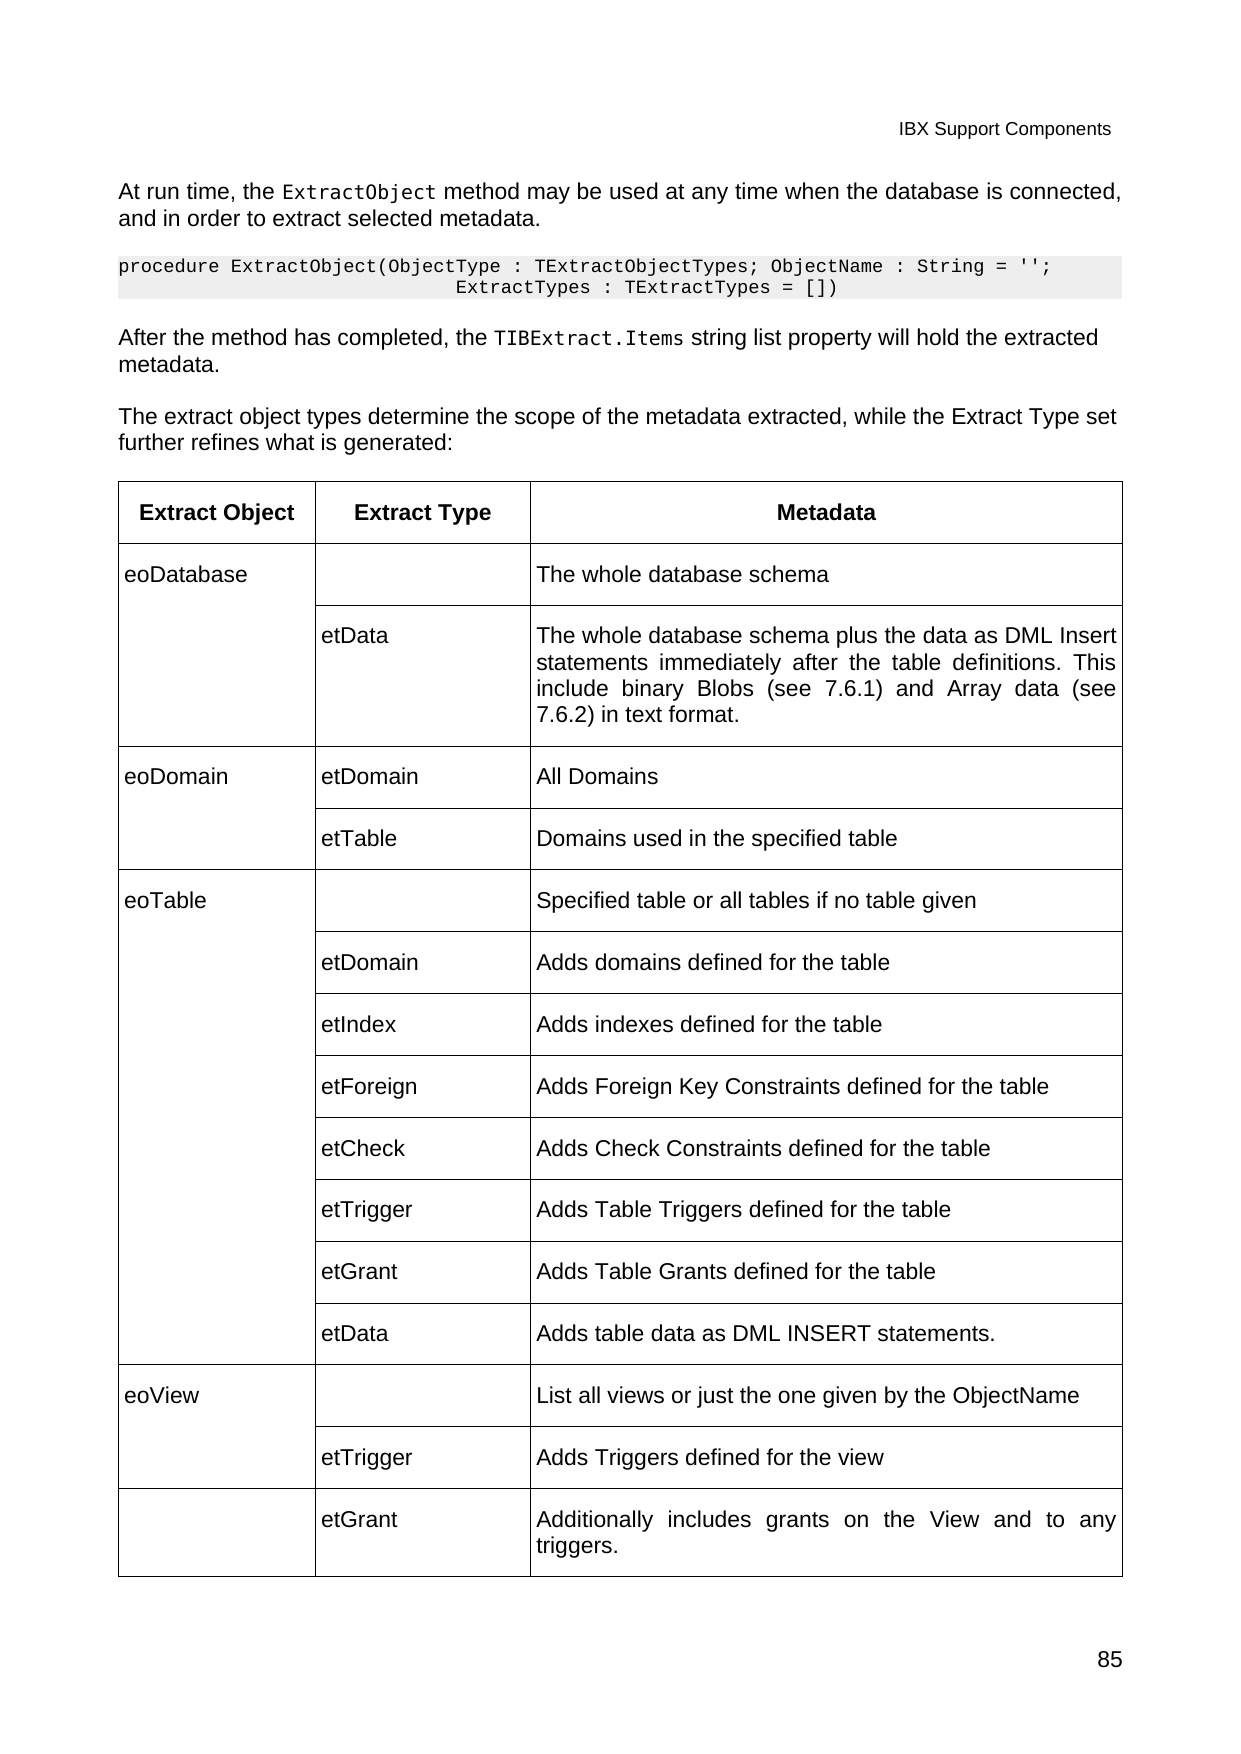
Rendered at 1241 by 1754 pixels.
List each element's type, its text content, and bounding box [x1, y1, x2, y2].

table_cell etTrigger [316, 1180, 530, 1241]
table_cell Domains used in the specified table [531, 809, 1122, 869]
table_cell etCheck [316, 1118, 530, 1179]
table_cell eoDatabase [119, 544, 315, 746]
table_cell etData [316, 606, 530, 746]
table_cell etDomain [316, 932, 530, 993]
table_cell Adds table data as DML INSERT statements. [531, 1304, 1122, 1364]
text At run time, the ExtractObject method may be used at any time when the database is connected, and in order to extract selected metadata. [118, 178, 1122, 231]
table_cell etForeign [316, 1056, 530, 1117]
table_cell The whole database schema plus the data as DML Insert statements immediately after the table definitions. This include binary Blobs (see 7.6.1) and Array data (see 7.6.2) in text format. [531, 606, 1122, 746]
table_cell [119, 1489, 315, 1576]
table_cell eoView [119, 1365, 315, 1488]
table_cell Additionally includes grants on the View and to any triggers. [531, 1489, 1122, 1576]
table_header Metadata [531, 482, 1122, 543]
table_cell Adds indexes defined for the table [531, 994, 1122, 1055]
table_cell etIndex [316, 994, 530, 1055]
table_header Extract Type [316, 482, 530, 543]
table_cell Adds Triggers defined for the view [531, 1427, 1122, 1488]
table_cell Adds Table Triggers defined for the table [531, 1180, 1122, 1241]
table_cell eoTable [119, 870, 315, 1364]
table_cell Adds domains defined for the table [531, 932, 1122, 993]
table_cell etTable [316, 809, 530, 869]
table_cell etData [316, 1304, 530, 1364]
table_cell Adds Table Grants defined for the table [531, 1242, 1122, 1302]
table_cell List all views or just the one given by the ObjectName [531, 1365, 1122, 1426]
text procedure ExtractObject(ObjectType : TExtractObjectTypes; ObjectName : String = ''; [118, 256, 1122, 278]
table_cell etGrant [316, 1489, 530, 1576]
table_cell [316, 870, 530, 931]
text ExtractTypes : TExtractTypes = []) [118, 278, 1122, 299]
table_cell eoDomain [119, 747, 315, 869]
table_cell [316, 1365, 530, 1426]
text The extract object types determine the scope of the metadata extracted, while the Extract Type set further refines what is generated: [118, 403, 1122, 455]
text After the method has completed, the TIBExtract.Items string list property will hold the extracted metadata. [118, 324, 1122, 377]
table_cell Adds Check Constraints defined for the table [531, 1118, 1122, 1179]
table_cell Adds Foreign Key Constraints defined for the table [531, 1056, 1122, 1117]
table_cell Specified table or all tables if no table given [531, 870, 1122, 931]
table_cell The whole database schema [531, 544, 1122, 604]
table_cell All Domains [531, 747, 1122, 807]
table_header Extract Object [119, 482, 315, 543]
table_cell etGrant [316, 1242, 530, 1302]
table_cell [316, 544, 530, 604]
table_cell etDomain [316, 747, 530, 807]
table_cell etTrigger [316, 1427, 530, 1488]
